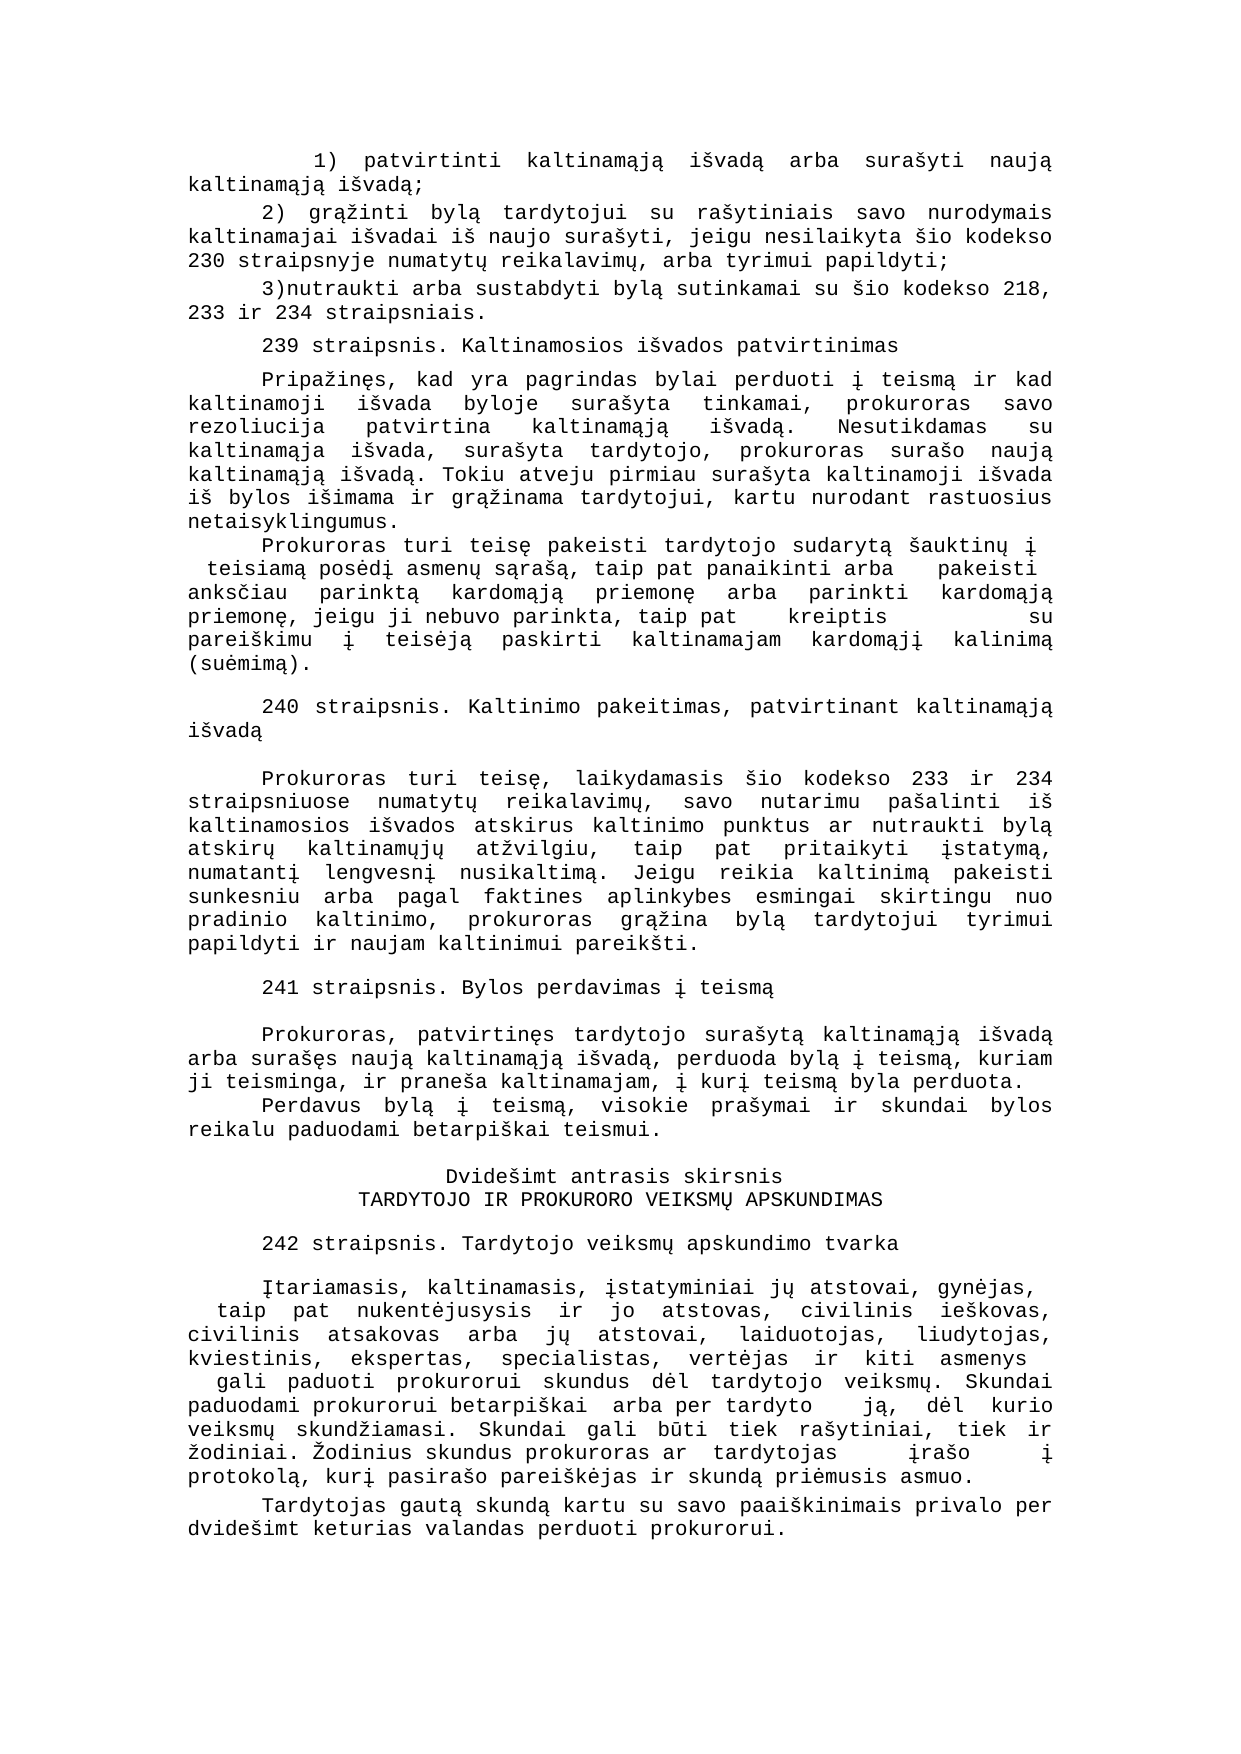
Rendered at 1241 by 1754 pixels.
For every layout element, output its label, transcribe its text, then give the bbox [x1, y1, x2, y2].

text TARDYTOJO IR PROKURORO VEIKSMŲ APSKUNDIMAS [187, 1189, 1053, 1213]
text Perdavus bylą į teismą, visokie prašymai ir skundai bylos reikalu paduodami betarpiškai teismui. [187, 1095, 1053, 1142]
text Pripažinęs, kad yra pagrindas bylai perduoti į teismą ir kad kaltinamoji išvada byloje surašyta tinkamai, prokuroras savo rezoliucija patvirtina kaltinamąją išvadą. Nesutikdamas su kaltinamąja išvada, surašyta tardytojo, prokuroras surašo naują kaltinamąją išvadą. Tokiu atveju pirmiau surašyta kaltinamoji išvada iš bylos išimama ir grąžinama tardytojui, kartu nurodant rastuosius netaisyklingumus. [187, 369, 1053, 535]
text 240 straipsnis. Kaltinimo pakeitimas, patvirtinant kaltinamąją išvadą [187, 697, 1053, 744]
text 2) grąžinti bylą tardytojui su rašytiniais savo nurodymais kaltinamajai išvadai iš naujo surašyti, jeigu nesilaikyta šio kodekso 230 straipsnyje numatytų reikalavimų, arba tyrimui papildyti; [187, 202, 1053, 273]
text Prokuroras turi teisę pakeisti tardytojo sudarytą šauktinų į teisiamą posėdį asmenų sąrašą, taip pat panaikinti arba pakeisti anksčiau parinktą kardomąją priemonę arba parinkti kardomąją priemonę, jeigu ji nebuvo parinkta, taip pat kreiptis su pareiškimu į teisėją paskirti kaltinamajam kardomąjį kalinimą (suėmimą). [187, 535, 1053, 677]
text 1) patvirtinti kaltinamąją išvadą arba surašyti naują kaltinamąją išvadą; [187, 150, 1053, 197]
text Prokuroras turi teisę, laikydamasis šio kodekso 233 ir 234 straipsniuose numatytų reikalavimų, savo nutarimu pašalinti iš kaltinamosios išvados atskirus kaltinimo punktus ar nutraukti bylą atskirų kaltinamųjų atžvilgiu, taip pat pritaikyti įstatymą, numatantį lengvesnį nusikaltimą. Jeigu reikia kaltinimą pakeisti sunkesniu arba pagal faktines aplinkybes esmingai skirtingu nuo pradinio kaltinimo, prokuroras grąžina bylą tardytojui tyrimui papildyti ir naujam kaltinimui pareikšti. [187, 767, 1053, 957]
text 241 straipsnis. Bylos perdavimas į teismą [187, 977, 1053, 1000]
text Prokuroras, patvirtinęs tardytojo surašytą kaltinamąją išvadą arba surašęs naują kaltinamąją išvadą, perduoda bylą į teismą, kuriam ji teisminga, ir praneša kaltinamajam, į kurį teismą byla perduota. [187, 1024, 1053, 1095]
text 3)nutraukti arba sustabdyti bylą sutinkamai su šio kodekso 218, 233 ir 234 straipsniais. [187, 278, 1053, 326]
text Dvidešimt antrasis skirsnis [187, 1166, 1053, 1189]
text 242 straipsnis. Tardytojo veiksmų apskundimo tvarka [187, 1233, 1053, 1257]
text Tardytojas gautą skundą kartu su savo paaiškinimais privalo per dvidešimt keturias valandas perduoti prokurorui. [187, 1494, 1053, 1542]
text Įtariamasis, kaltinamasis, įstatyminiai jų atstovai, gynėjas, taip pat nukentėjusysis ir jo atstovas, civilinis ieškovas, civilinis atsakovas arba jų atstovai, laiduotojas, liudytojas, kviestinis, ekspertas, specialistas, vertėjas ir kiti asmenys gali paduoti prokurorui skundus dėl tardytojo veiksmų. Skundai paduodami prokurorui betarpiškai arba per tardyto ją, dėl kurio veiksmų skundžiamasi. Skundai gali būti tiek rašytiniai, tiek ir žodiniai. Žodinius skundus prokuroras ar tardytojas įrašo į protokolą, kurį pasirašo pareiškėjas ir skundą priėmusis asmuo. [187, 1277, 1053, 1489]
text 239 straipsnis. Kaltinamosios išvados patvirtinimas [187, 336, 1053, 359]
